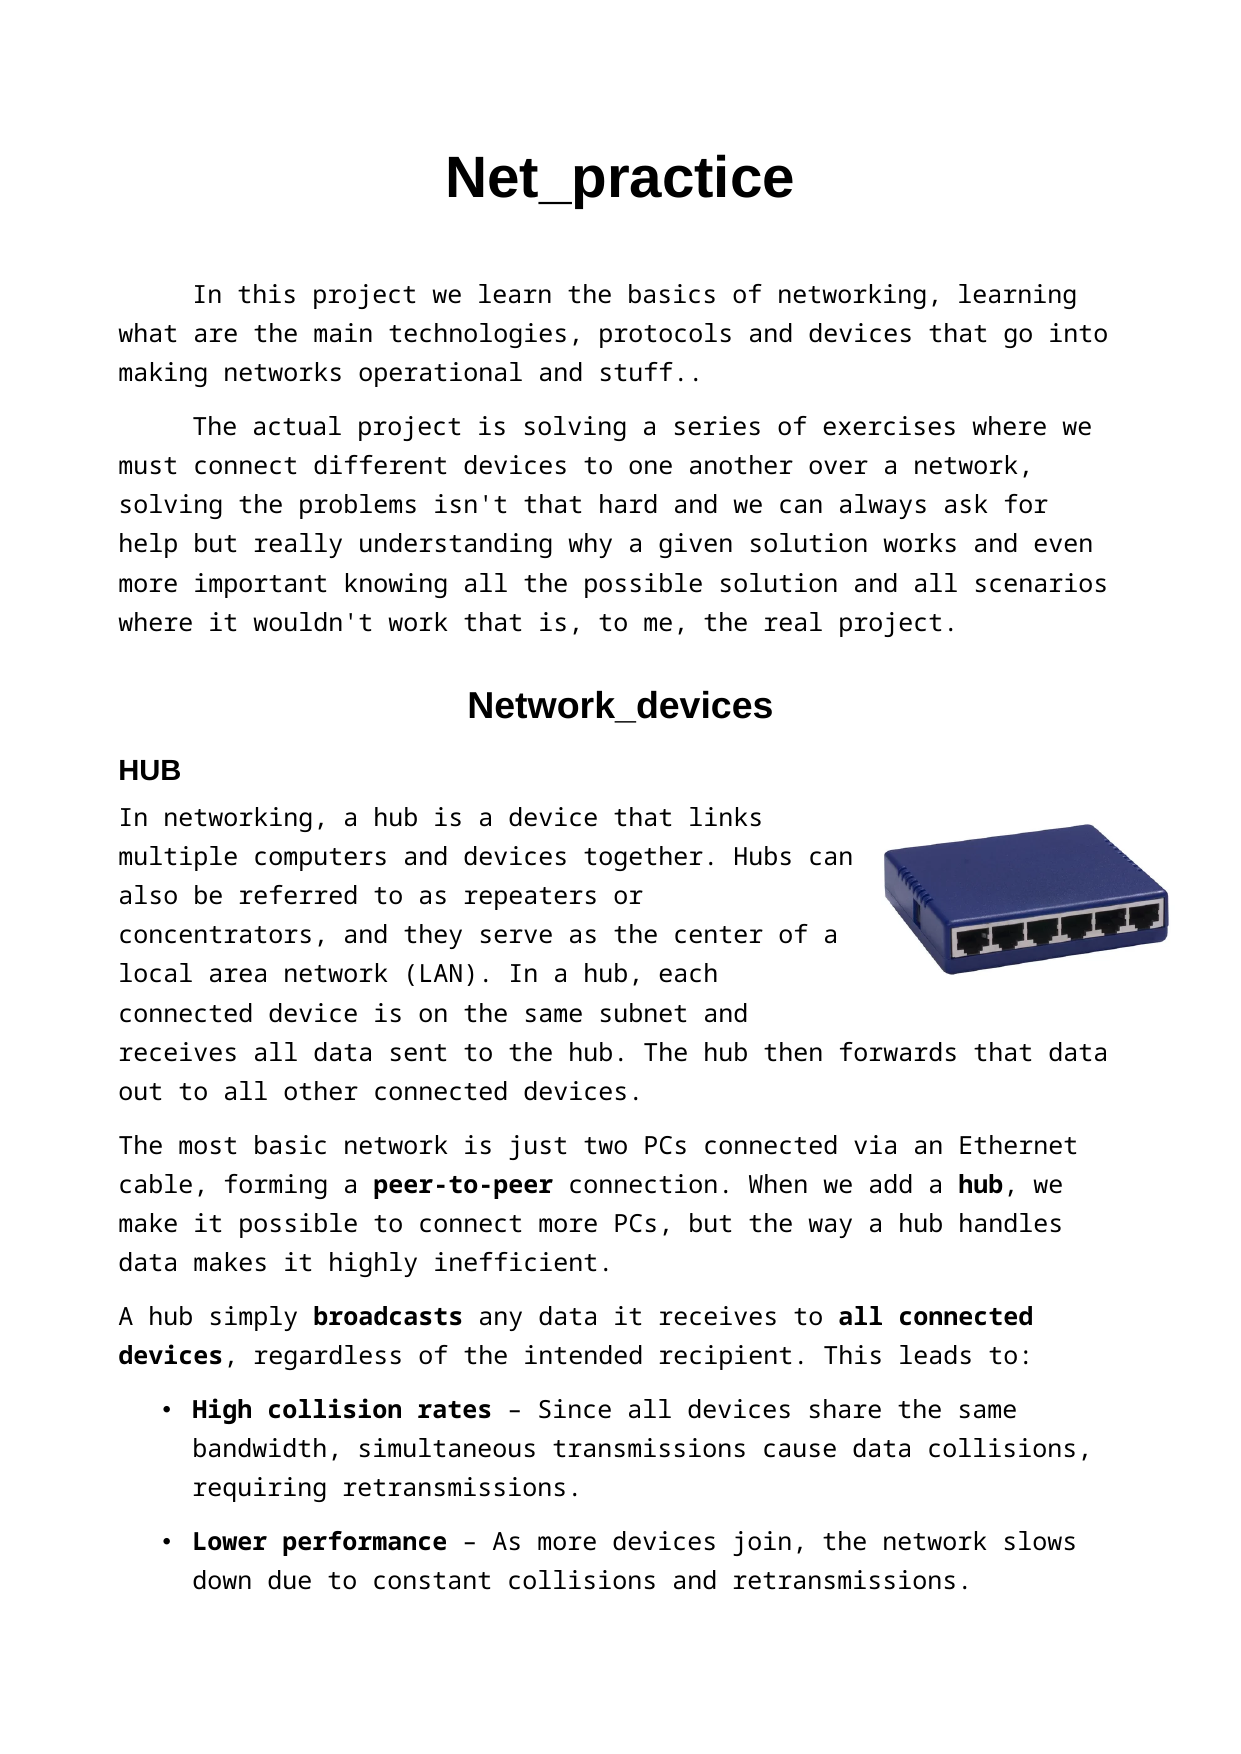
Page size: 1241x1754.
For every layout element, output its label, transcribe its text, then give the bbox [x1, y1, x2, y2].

text The most basic network is just two PCs connected via an Ethernet cable, forming a peer-to-peer connection. When we add a hub, we make it possible to connect more PCs, but the way a hub handles data makes it highly inefficient. [118, 1127, 1122, 1279]
text In this project we learn the basics of networking, learning what are the main technologies, protocols and devices that go into making networks operational and stuff.. [118, 276, 1122, 389]
picture [871, 812, 1182, 992]
subtitle HUB [118, 753, 1122, 787]
text A hub simply broadcasts any data it receives to all connected devices, regardless of the intended recipient. This leads to: [118, 1298, 1122, 1372]
text The actual project is solving a series of exercises where we must connect different devices to one another over a network, solving the problems isn't that hard and we can always ask for help but really understanding why a given solution works and even more important knowing all the possible solution and all scenarios where it wouldn't work that is, to me, the real project. [118, 408, 1122, 638]
list Lower performance – As more devices join, the network slows down due to constant collisions and retransmissions. [162, 1523, 1122, 1597]
subtitle Network_devices [118, 683, 1122, 726]
title Net_practice [118, 143, 1122, 210]
list High collision rates – Since all devices share the same bandwidth, simultaneous transmissions cause data collisions, requiring retransmissions. [162, 1391, 1122, 1504]
text In networking, a hub is a device that links multiple computers and devices together. Hubs can also be referred to as repeaters or concentrators, and they serve as the center of a local area network (LAN). In a hub, each connected device is on the same subnet and receives all data sent to the hub. The hub then forwards that data out to all other connected devices. [118, 795, 1200, 1108]
